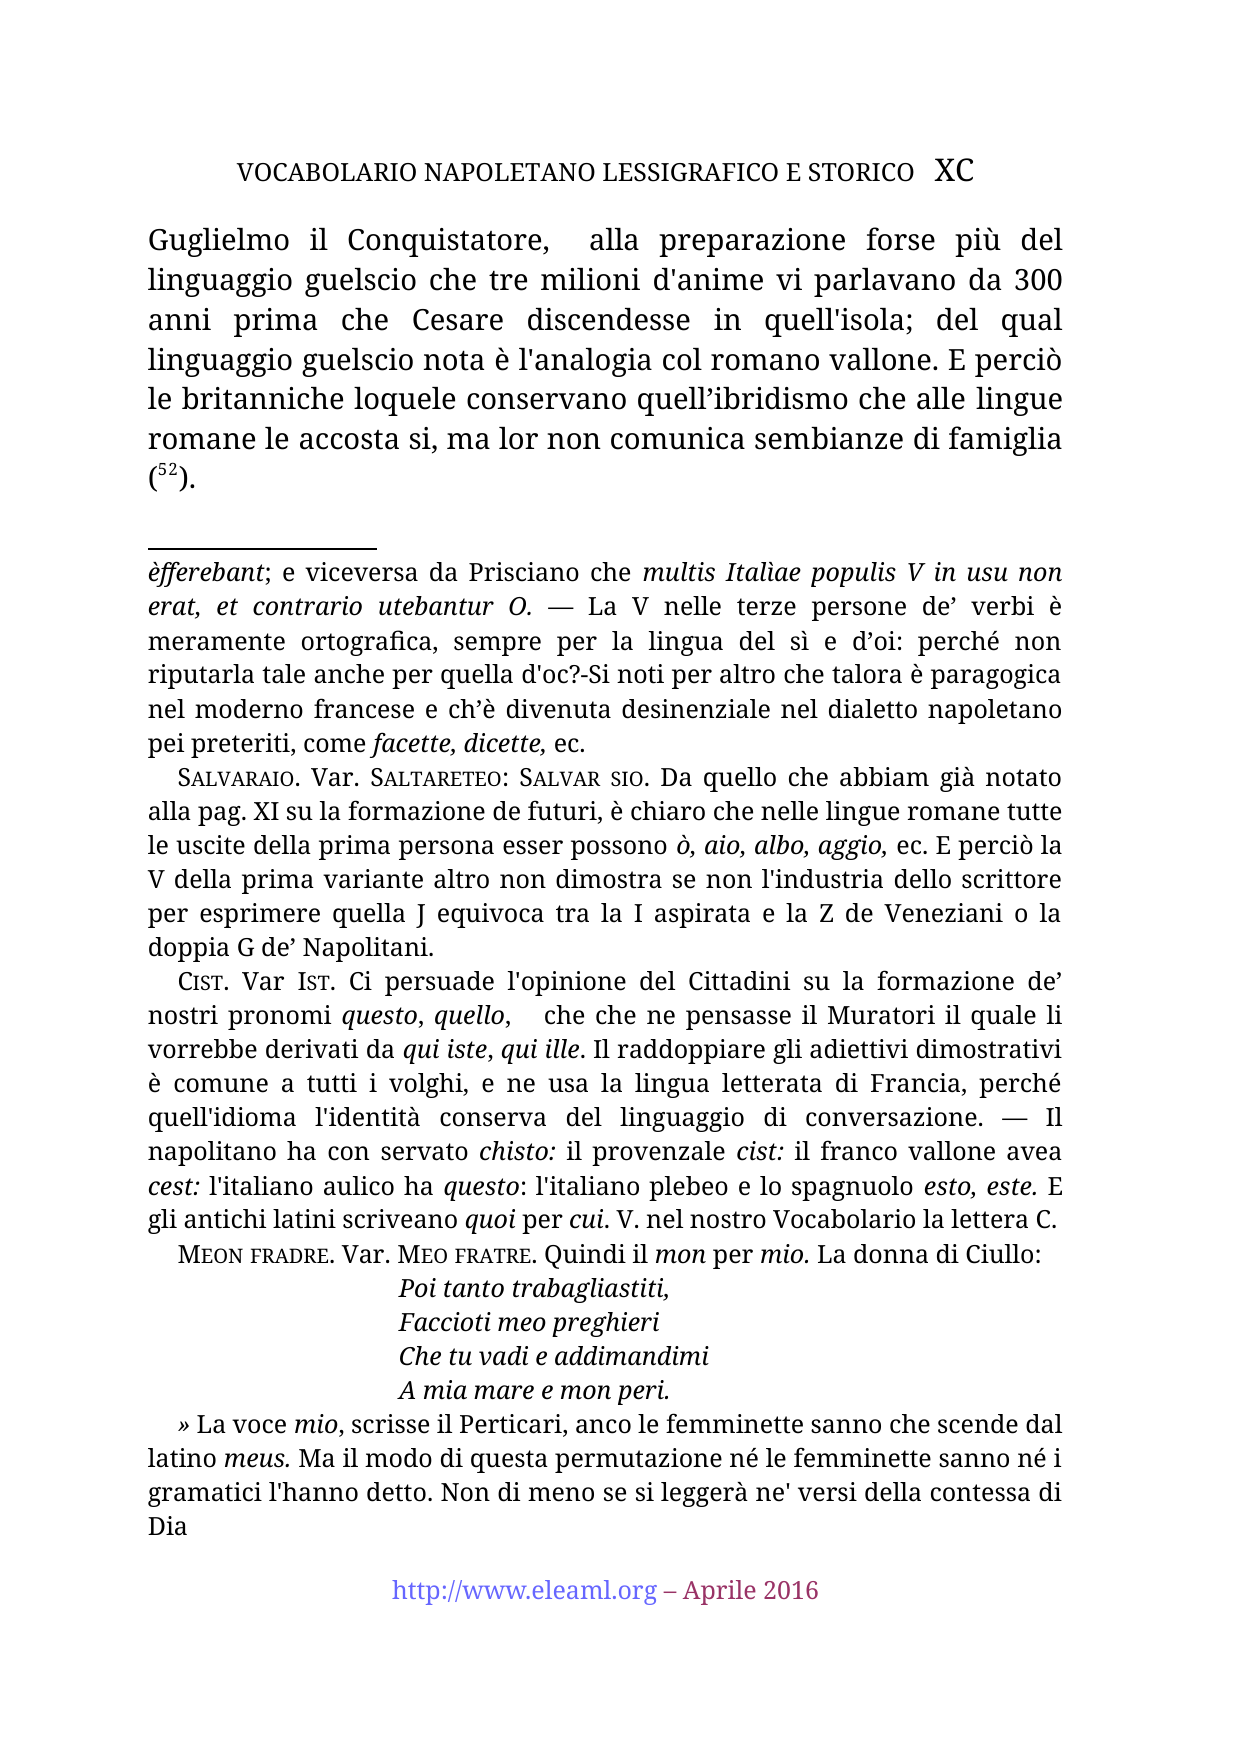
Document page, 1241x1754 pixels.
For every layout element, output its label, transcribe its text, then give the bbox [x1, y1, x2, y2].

text èfferebant; e viceversa da Prisciano che multis Italìae populis V in usu non erat, et contrario utebantur O. — La V nelle terze persone de’ verbi è meramente ortografica, sempre per la lingua del sì e d’oi: perché non riputarla tale anche per quella d'oc?-Si noti per altro che talora è paragogica nel moderno francese e ch’è divenuta desinenziale nel dialetto napoletano pei preteriti, come facette, dicette, ec. [148, 555, 1063, 759]
text A mia mare e mon peri. [369, 1372, 1063, 1407]
text Guglielmo il Conquistatore, alla preparazione forse più del linguaggio guelscio che tre milioni d'anime vi parlavano da 300 anni prima che Cesare discendesse in quell'isola; del qual linguaggio guelscio nota è l'analogia col romano vallone. E perciò le britanniche loquele conservano quell’ibridismo che alle lingue romane le accosta si, ma lor non comunica sembianze di famiglia (). [148, 220, 1063, 497]
text Poi tanto trabagliastiti, [369, 1270, 1063, 1304]
text Che tu vadi e addimandimi [369, 1338, 1063, 1372]
text Meon fradre. Var. Meo fratre. Quindi il mon per mio. La donna di Ciullo: [148, 1236, 1063, 1270]
text Salvaraio. Var. Saltareteo: Salvar sio. Da quello che abbiam già notato alla pag. XI su la formazione de futuri, è chiaro che nelle lingue romane tutte le uscite della prima persona esser possono ò, aio, albo, aggio, ec. E perciò la V della prima variante altro non dimostra se non l'industria dello scrittore per esprimere quella J equivoca tra la I aspirata e la Z de Veneziani o la doppia G de’ Napolitani. [148, 759, 1063, 964]
text » La voce mio, scrisse il Perticari, anco le femminette sanno che scende dal latino meus. Ma il modo di questa permutazione né le femminette sanno né i gramatici l'hanno detto. Non di meno se si leggerà ne' versi della contessa di Dia [148, 1407, 1063, 1543]
text Faccioti meo preghieri [369, 1304, 1063, 1338]
text Cist. Var Ist. Ci persuade l'opinione del Cittadini su la formazione de’ nostri pronomi questo, quello, che che ne pensasse il Muratori il quale li vorrebbe derivati da qui iste, qui ille. Il raddoppiare gli adiettivi dimostrativi è comune a tutti i volghi, e ne usa la lingua letterata di Francia, perché quell'idioma l'identità conserva del linguaggio di conversazione. — Il napolitano ha con servato chisto: il provenzale cist: il franco vallone avea cest: l'italiano aulico ha questo: l'italiano plebeo e lo spagnuolo esto, este. E gli antichi latini scriveano quoi per cui. V. nel nostro Vocabolario la lettera C. [148, 964, 1063, 1236]
